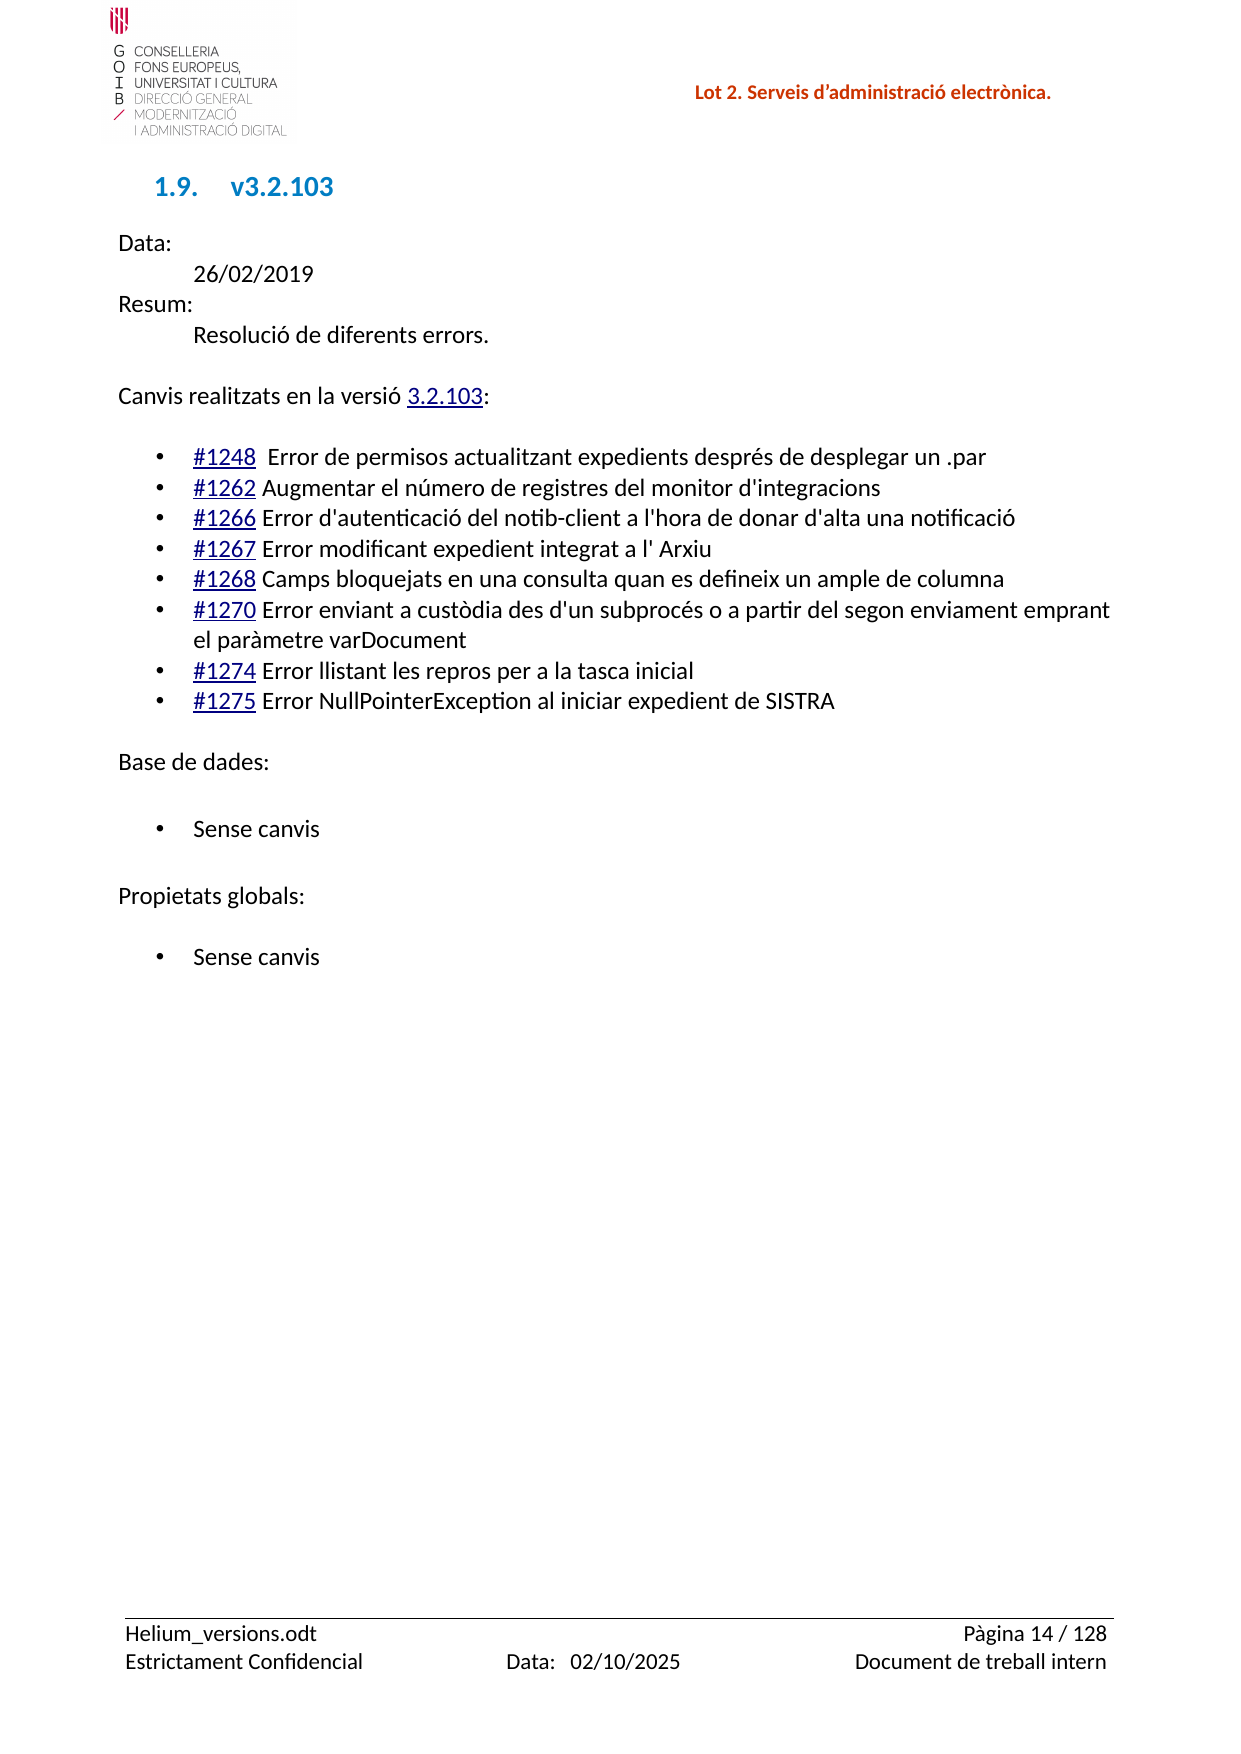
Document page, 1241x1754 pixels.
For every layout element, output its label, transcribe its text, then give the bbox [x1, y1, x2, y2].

list #1275 Error NullPointerException al iniciar expedient de SISTRA [156, 685, 1122, 716]
text Resolució de diferents errors. [118, 319, 1122, 350]
list #1274 Error llistant les repros per a la tasca inicial [156, 655, 1122, 685]
subtitle v3.2.103 [153, 168, 1122, 204]
text Canvis realitzats en la versió 3.2.103: [118, 380, 1122, 411]
list Sense canvis [156, 813, 1122, 844]
list #1268 Camps bloquejats en una consulta quan es defineix un ample de columna [156, 563, 1122, 594]
picture [100, 0, 297, 144]
list #1270 Error enviant a custòdia des d'un subprocés o a partir del segon enviament emprant el paràmetre varDocument [156, 594, 1122, 655]
list #1248 Error de permisos actualitzant expedients després de desplegar un .par [156, 441, 1122, 472]
list Sense canvis [156, 941, 1122, 972]
text 26/02/2019 [118, 258, 1122, 289]
text Resum: [118, 289, 1122, 319]
text Base de dades: [118, 746, 1122, 777]
text Data: [118, 228, 1122, 258]
list #1266 Error d'autenticació del notib-client a l'hora de donar d'alta una notificació [156, 502, 1122, 533]
list #1262 Augmentar el número de registres del monitor d'integracions [156, 472, 1122, 502]
list #1267 Error modificant expedient integrat a l' Arxiu [156, 533, 1122, 563]
text Propietats globals: [118, 880, 1122, 911]
